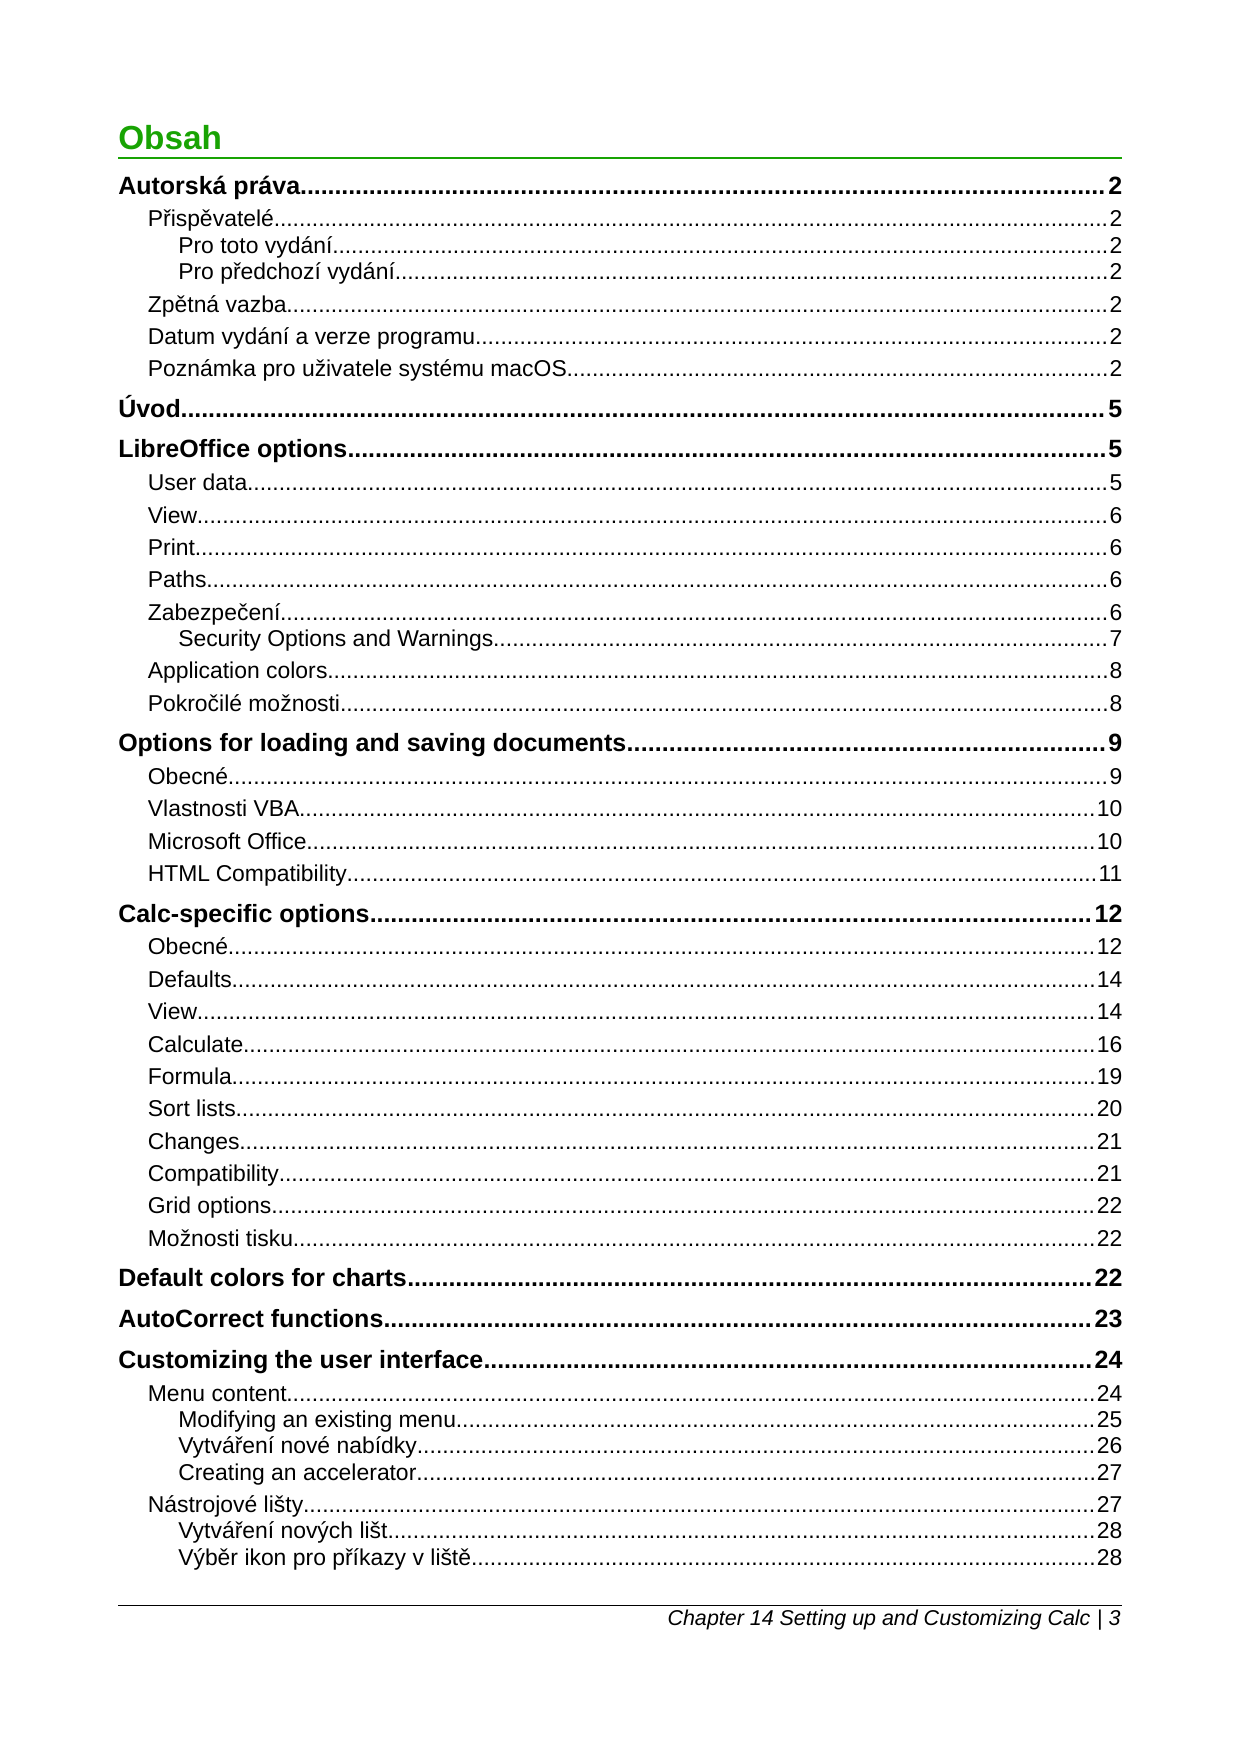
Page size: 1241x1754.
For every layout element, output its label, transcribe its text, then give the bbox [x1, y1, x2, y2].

text Vytváření nové nabídky 26 [178, 1432, 1122, 1458]
text LibreOffice options 5 [118, 434, 1122, 463]
text Vlastnosti VBA 10 [148, 795, 1122, 822]
text Obecné 9 [148, 763, 1122, 789]
text Zabezpečení 6 [148, 599, 1122, 625]
text Grid options 22 [148, 1192, 1122, 1219]
text Options for loading and saving documents 9 [118, 728, 1122, 757]
text Datum vydání a verze programu 2 [148, 323, 1122, 349]
text Sort lists 20 [148, 1095, 1122, 1122]
text Autorská práva 2 [118, 171, 1122, 199]
text Defaults 14 [148, 966, 1122, 992]
text Vytváření nových lišt 28 [178, 1517, 1122, 1544]
text Default colors for charts 22 [118, 1263, 1122, 1292]
text Zpětná vazba 2 [148, 291, 1122, 317]
text Security Options and Warnings 7 [178, 625, 1122, 651]
text Microsoft Office 10 [148, 828, 1122, 854]
text Výběr ikon pro příkazy v liště 28 [178, 1544, 1122, 1570]
text Compatibility 21 [148, 1160, 1122, 1186]
text Paths 6 [148, 566, 1122, 593]
text Pro předchozí vydání 2 [178, 258, 1122, 284]
text Možnosti tisku 22 [148, 1225, 1122, 1251]
text Creating an accelerator 27 [178, 1458, 1122, 1485]
subtitle Obsah [118, 118, 1122, 157]
text AutoCorrect functions 23 [118, 1304, 1122, 1333]
text Calc-specific options 12 [118, 898, 1122, 927]
text Nástrojové lišty 27 [148, 1491, 1122, 1517]
text Application colors 8 [148, 657, 1122, 684]
text Obecné 12 [148, 933, 1122, 960]
text Menu content 24 [148, 1379, 1122, 1406]
text Print 6 [148, 534, 1122, 560]
text Úvod 5 [118, 394, 1122, 422]
text View 14 [148, 998, 1122, 1024]
text Pro toto vydání 2 [178, 232, 1122, 258]
text Poznámka pro uživatele systému macOS 2 [148, 355, 1122, 382]
text User data 5 [148, 469, 1122, 496]
text Pokročilé možnosti 8 [148, 690, 1122, 716]
text HTML Compatibility 11 [148, 860, 1122, 887]
text Changes 21 [148, 1128, 1122, 1154]
text Přispěvatelé 2 [148, 205, 1122, 232]
text Formula 19 [148, 1063, 1122, 1089]
text Calculate 16 [148, 1031, 1122, 1057]
text Customizing the user interface 24 [118, 1345, 1122, 1373]
text View 6 [148, 502, 1122, 528]
text Modifying an existing menu 25 [178, 1406, 1122, 1432]
